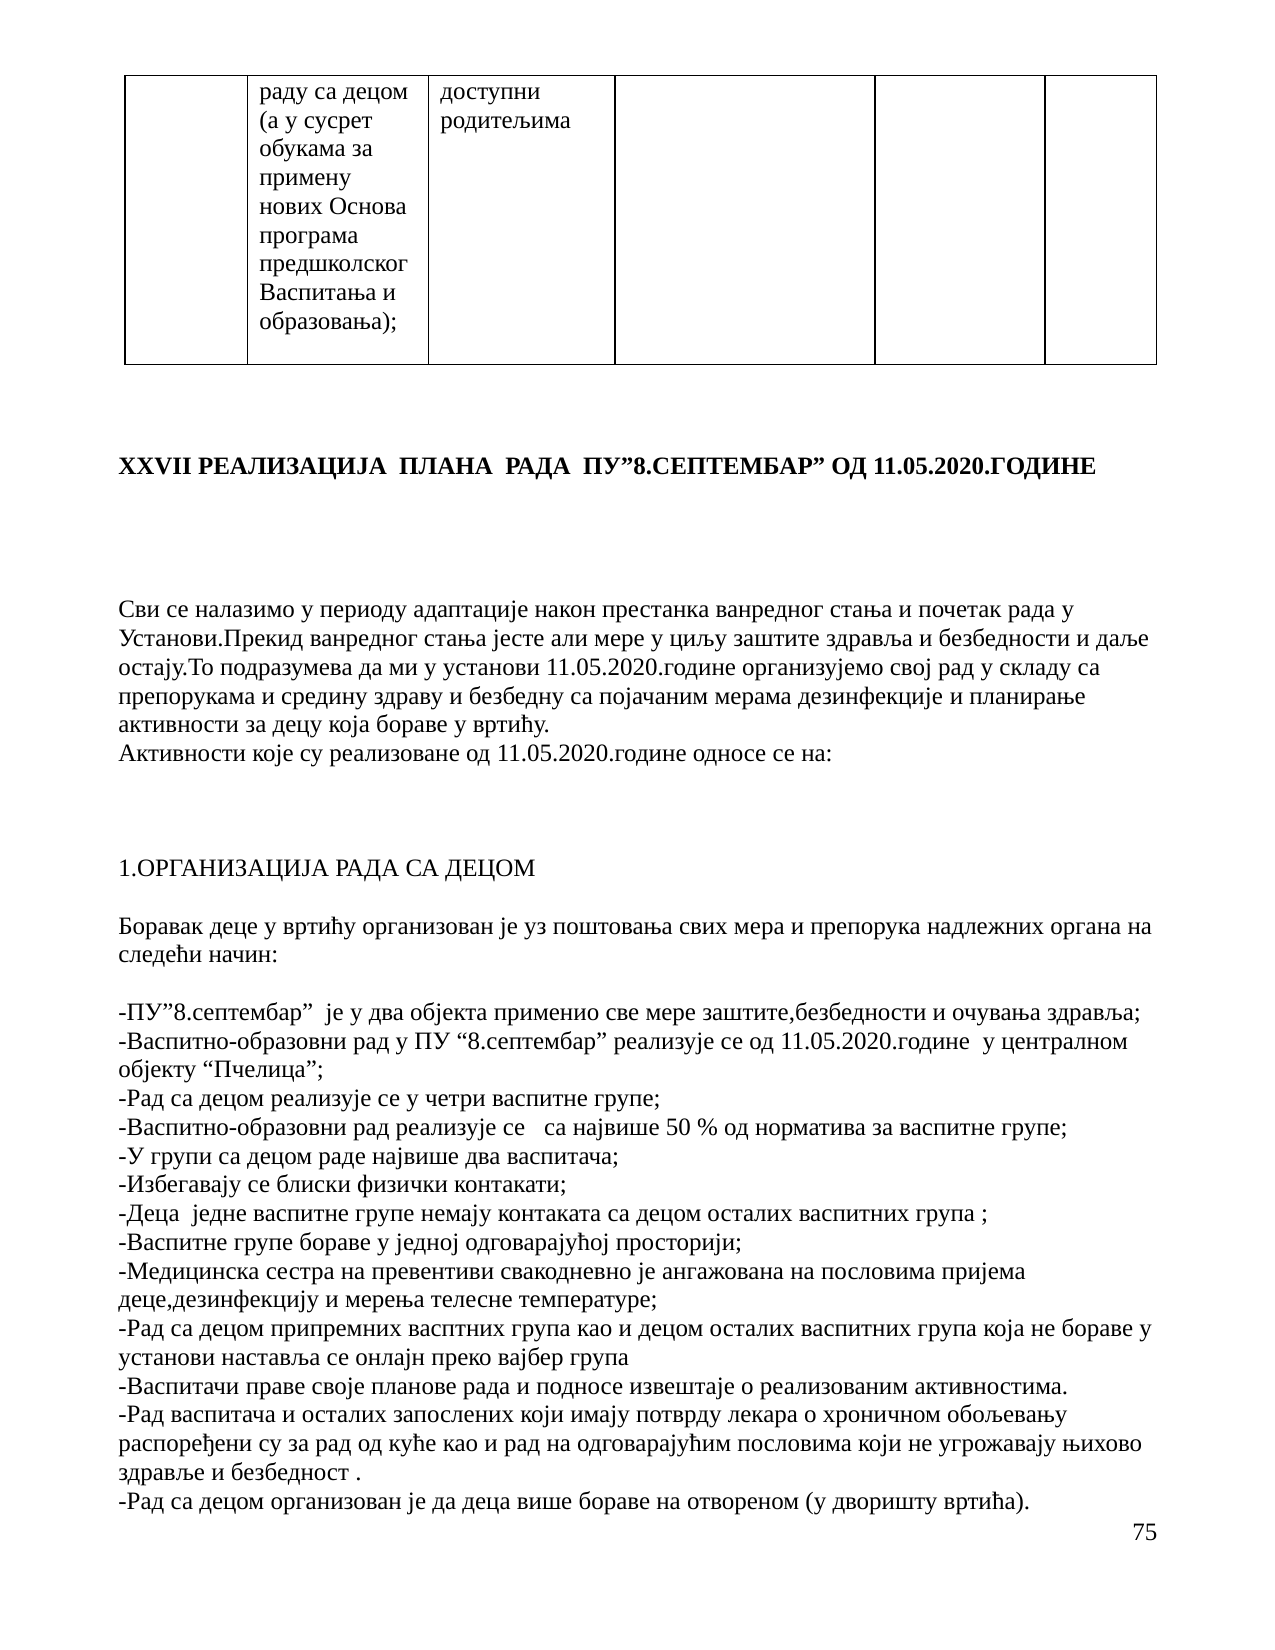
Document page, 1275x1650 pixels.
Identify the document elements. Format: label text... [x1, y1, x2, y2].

text -Рад васпитача и осталих запослених који имају потврду лекара о хроничном обољевању распоређени су за рад од куће као и рад на одговарајућим пословима који не угрожавају њихово здравље и безбедност . [118, 1399, 1157, 1486]
text -Деца једне васпитне групе немају контаката са децом осталих васпитних група ; [118, 1198, 1157, 1227]
text -У групи са децом раде највише два васпитача; [118, 1141, 1157, 1169]
table_cell [126, 76, 247, 363]
text -Васпитне групе бораве у једној одговарајућој просторији; [118, 1227, 1157, 1256]
text -Рад са децом реализује се у четри васпитне групе; [118, 1083, 1157, 1112]
text -Медицинска сестра на превентиви свакодневно је ангажована на пословима пријема деце,дезинфекцију и мерења телесне температуре; [118, 1256, 1157, 1313]
table_cell доступни родитељима [429, 76, 614, 363]
text Aктивности које су реализоване од 11.05.2020.године односе се на: [118, 738, 1157, 767]
text -Васпитачи праве своје планове рада и подносе извештаје о реализованим активностима. [118, 1371, 1157, 1399]
text -Рад са децом организован је да деца више бораве на отвореном (у дворишту вртића). [118, 1486, 1157, 1514]
text -Васпитно-образовни рад у ПУ “8.септембар” реализује се од 11.05.2020.године у централном објекту “Пчелица”; [118, 1026, 1157, 1083]
text Боравак деце у вртићу организован је уз поштовања свих мера и препорука надлежних органа на следећи начин: [118, 911, 1157, 968]
table_cell [1046, 76, 1156, 363]
text Сви се налазимо у периоду адаптације након престанка ванредног стања и почетак рада у Установи.Прекид ванредног стања јесте али мере у циљу заштите здравља и безбедности и даље остају.То подразумева да ми у установи 11.05.2020.године организујемо свој рад у складу са препорукама и средину здраву и безбедну са појачаним мерама дезинфекције и планирање активности за децу која бораве у вртићу. [118, 594, 1157, 738]
table_cell [876, 76, 1044, 363]
text -Избегавају се блиски физички контакати; [118, 1169, 1157, 1198]
text 1.ОРГАНИЗАЦИЈА РАДА СА ДЕЦОМ [118, 853, 1157, 882]
text -ПУ”8.септембар” је у два објекта применио све мере заштите,безбедности и очувања здравља; [118, 997, 1157, 1026]
text -Рад са децом припремних васптних група као и децом осталих васпитних група која не бораве у установи наставља се онлајн преко вајбер група [118, 1313, 1157, 1371]
table_cell [616, 76, 874, 363]
text XXVII РЕАЛИЗАЦИЈА ПЛАНА РАДА ПУ”8.СЕПТЕМБАР” ОД 11.05.2020.ГОДИНЕ [118, 451, 1157, 479]
text -Васпитно-образовни рад реализује се са највише 50 % од норматива за васпитне групе; [118, 1112, 1157, 1141]
table_cell раду са децом (а у сусрет обукама за примену нових Основа програма предшколског Васпитања и образовања); [248, 76, 428, 363]
